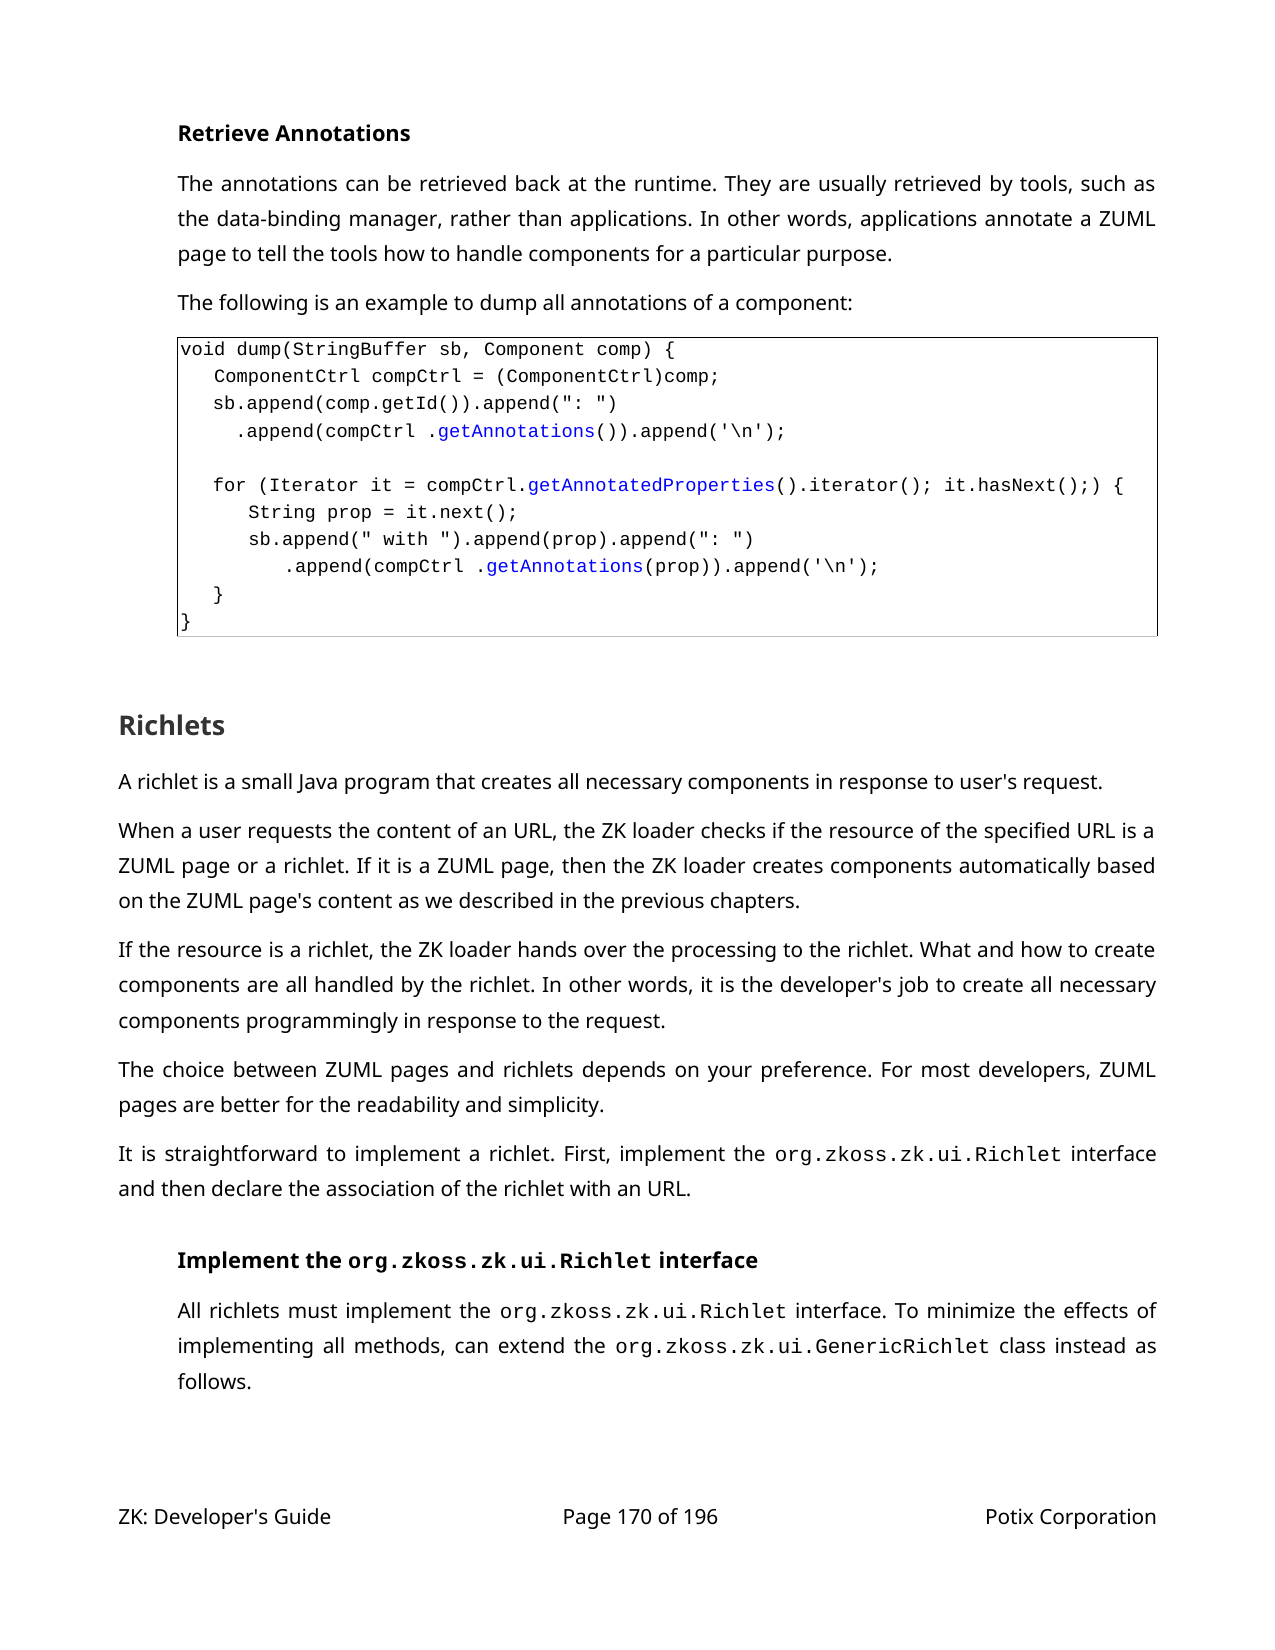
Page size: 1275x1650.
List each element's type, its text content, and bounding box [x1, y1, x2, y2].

text void dump(StringBuffer sb, Component comp) { [178, 338, 1157, 361]
text ComponentCtrl compCtrl = (ComponentCtrl)comp; [178, 364, 1157, 388]
text for (Iterator it = compCtrl.getAnnotatedProperties().iterator(); it.hasNext();) { [178, 473, 1157, 497]
text sb.append(" with ").append(prop).append(": ") [178, 527, 1157, 551]
text } [178, 582, 1157, 606]
subtitle Richlets [118, 707, 1157, 744]
text When a user requests the content of an URL, the ZK loader checks if the resource of the specified URL is a ZUML page or a richlet. If it is a ZUML page, then the ZK loader creates components automatically based on the ZUML page's content as we described in the previous chapters. [118, 816, 1157, 915]
text The following is an example to dump all annotations of a component: [177, 288, 1157, 316]
subtitle Retrieve Annotations [177, 118, 1157, 148]
text String prop = it.next(); [178, 500, 1157, 524]
text All richlets must implement the org.zkoss.zk.ui.Richlet interface. To minimize the effects of implementing all methods, can extend the org.zkoss.zk.ui.GenericRichlet class instead as follows. [177, 1296, 1157, 1395]
text .append(compCtrl .getAnnotations()).append('\n'); [178, 418, 1157, 443]
text It is straightforward to implement a richlet. First, implement the org.zkoss.zk.ui.Richlet interface and then declare the association of the richlet with an URL. [118, 1139, 1157, 1202]
text sb.append(comp.getId()).append(": ") [178, 391, 1157, 416]
text A richlet is a small Java program that creates all necessary components in response to user's request. [118, 767, 1157, 796]
subtitle Implement the org.zkoss.zk.ui.Richlet interface [177, 1245, 1157, 1275]
text The choice between ZUML pages and richlets depends on your preference. For most developers, ZUML pages are better for the readability and simplicity. [118, 1055, 1157, 1118]
text The annotations can be retrieved back at the runtime. They are usually retrieved by tools, such as the data-binding manager, rather than applications. In other words, applications annotate a ZUML page to tell the tools how to handle components for a particular purpose. [177, 169, 1157, 267]
text .append(compCtrl .getAnnotations(prop)).append('\n'); [178, 554, 1157, 579]
text } [178, 609, 1157, 636]
text If the resource is a richlet, the ZK loader hands over the processing to the richlet. What and how to create components are all handled by the richlet. In other words, it is the developer's job to create all necessary components programmingly in response to the request. [118, 935, 1157, 1034]
